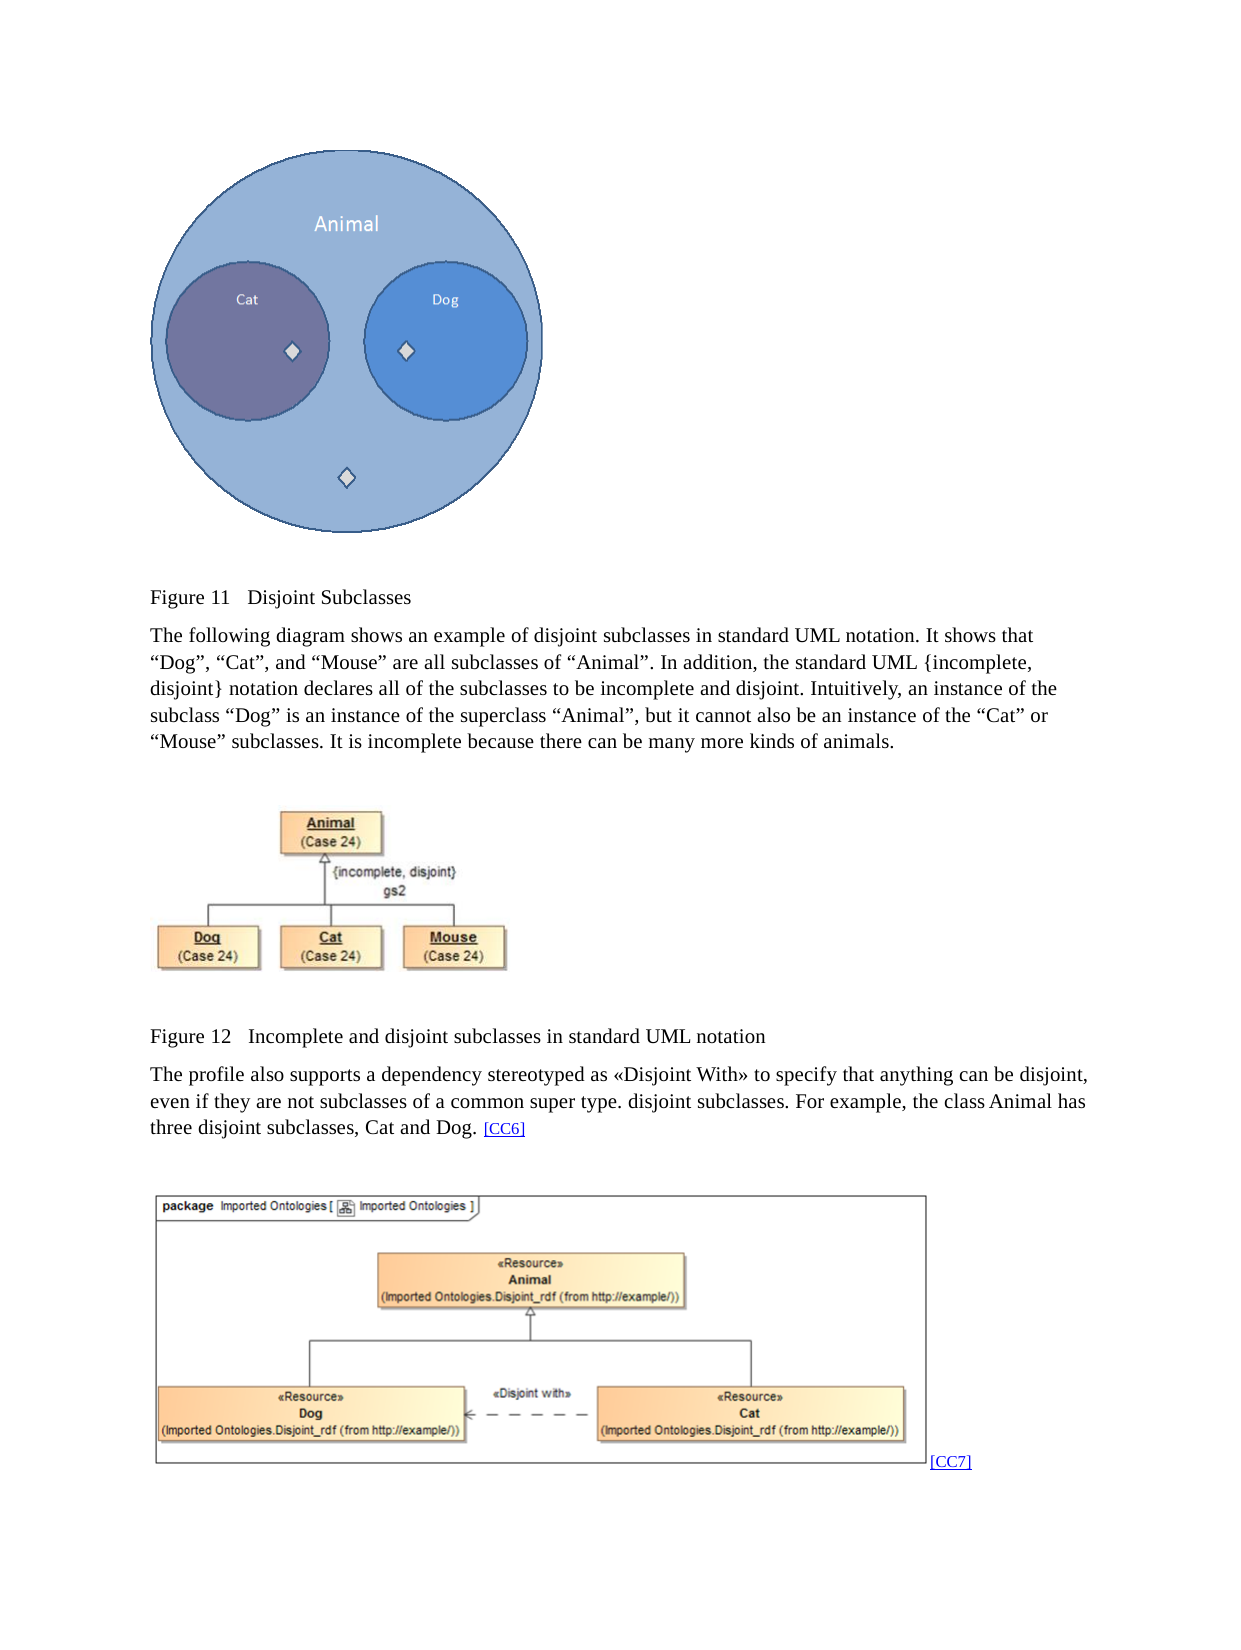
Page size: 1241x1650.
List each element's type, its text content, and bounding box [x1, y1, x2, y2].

text Figure 12 Incomplete and disjoint subclasses in standard UML notation [150, 1024, 1090, 1048]
picture [150, 805, 511, 972]
text [CC7] [150, 1192, 1090, 1471]
text The profile also supports a dependency stereotyped as «Disjoint With» to specify that anything can be disjoint, even if they are not subclasses of a common super type. disjoint subclasses. For example, the class Animal has three disjoint subclasses, Cat and Dog. [CC6] [150, 1062, 1090, 1139]
text Figure 11 Disjoint Subclasses [150, 585, 1090, 609]
picture [150, 150, 543, 533]
picture [150, 1191, 930, 1468]
text The following diagram shows an example of disjoint subclasses in standard UML notation. It shows that “Dog”, “Cat”, and “Mouse” are all subclasses of “Animal”. In addition, the standard UML {incomplete, disjoint} notation declares all of the subclasses to be incomplete and disjoint. Intuitively, an instance of the subclass “Dog” is an instance of the superclass “Animal”, but it cannot also be an instance of the “Cat” or “Mouse” subclasses. It is incomplete because there can be many more kinds of animals. [150, 623, 1090, 753]
